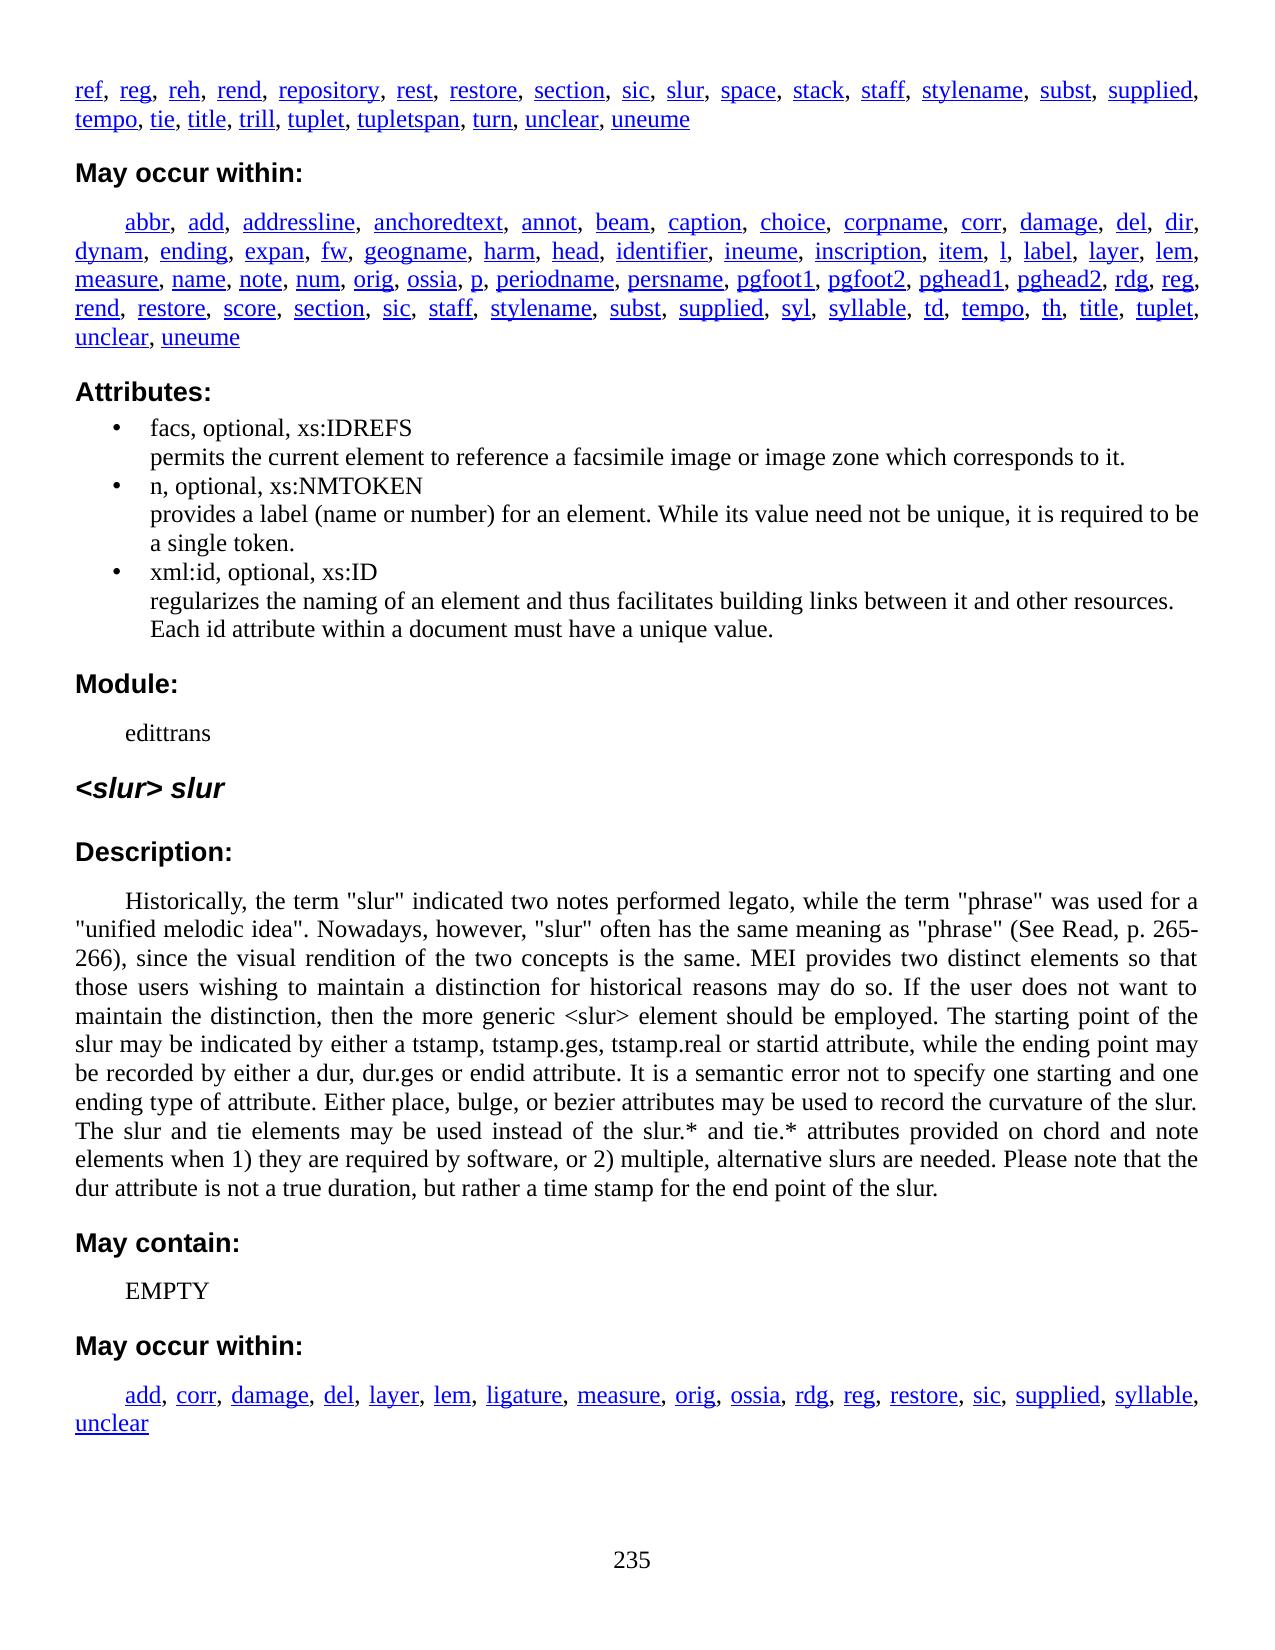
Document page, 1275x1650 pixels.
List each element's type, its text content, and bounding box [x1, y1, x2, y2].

list facs, optional, xs:IDREFS permits the current element to reference a facsimile image or image zone which corresponds to it. [112, 413, 1200, 471]
text abbr, add, addressline, anchoredtext, annot, beam, caption, choice, corpname, corr, damage, del, dir, dynam, ending, expan, fw, geogname, harm, head, identifier, ineume, inscription, item, l, label, layer, lem, measure, name, note, num, orig, ossia, p, periodname, persname, pgfoot1, pgfoot2, pghead1, pghead2, rdg, reg, rend, restore, score, section, sic, staff, stylename, subst, supplied, syl, syllable, td, tempo, th, title, tuplet, unclear, uneume [75, 207, 1200, 351]
text Historically, the term "slur" indicated two notes performed legato, while the term "phrase" was used for a "unified melodic idea". Nowadays, however, "slur" often has the same meaning as "phrase" (See Read, p. 265-266), since the visual rendition of the two concepts is the same. MEI provides two distinct elements so that those users wishing to maintain a distinction for historical reasons may do so. If the user does not want to maintain the distinction, then the more generic <slur> element should be employed. The starting point of the slur may be indicated by either a tstamp, tstamp.ges, tstamp.real or startid attribute, while the ending point may be recorded by either a dur, dur.ges or endid attribute. It is a semantic error not to specify one starting and one ending type of attribute. Either place, bulge, or bezier attributes may be used to record the curvature of the slur. The slur and tie elements may be used instead of the slur.* and tie.* attributes provided on chord and note elements when 1) they are required by software, or 2) multiple, alternative slurs are needed. Please note that the dur attribute is not a true duration, but rather a time stamp for the end point of the slur. [75, 886, 1200, 1202]
subtitle May occur within: [75, 1330, 1200, 1361]
text add, corr, damage, del, layer, lem, ligature, measure, orig, ossia, rdg, reg, restore, sic, supplied, syllable, unclear [75, 1380, 1200, 1437]
text EMPTY [75, 1276, 1200, 1305]
subtitle Module: [75, 668, 1200, 699]
text edittrans [75, 718, 1200, 746]
subtitle Description: [75, 836, 1200, 867]
subtitle May contain: [75, 1227, 1200, 1258]
text ref, reg, reh, rend, repository, rest, restore, section, sic, slur, space, stack, staff, stylename, subst, supplied, tempo, tie, title, trill, tuplet, tupletspan, turn, unclear, uneume [75, 75, 1200, 132]
subtitle <slur> slur [75, 771, 1200, 805]
subtitle Attributes: [75, 376, 1200, 407]
list n, optional, xs:NMTOKEN provides a label (name or number) for an element. While its value need not be unique, it is required to be a single token. [112, 471, 1200, 557]
subtitle May occur within: [75, 157, 1200, 189]
list xml:id, optional, xs:ID regularizes the naming of an element and thus facilitates building links between it and other resources. Each id attribute within a document must have a unique value. [112, 557, 1200, 643]
